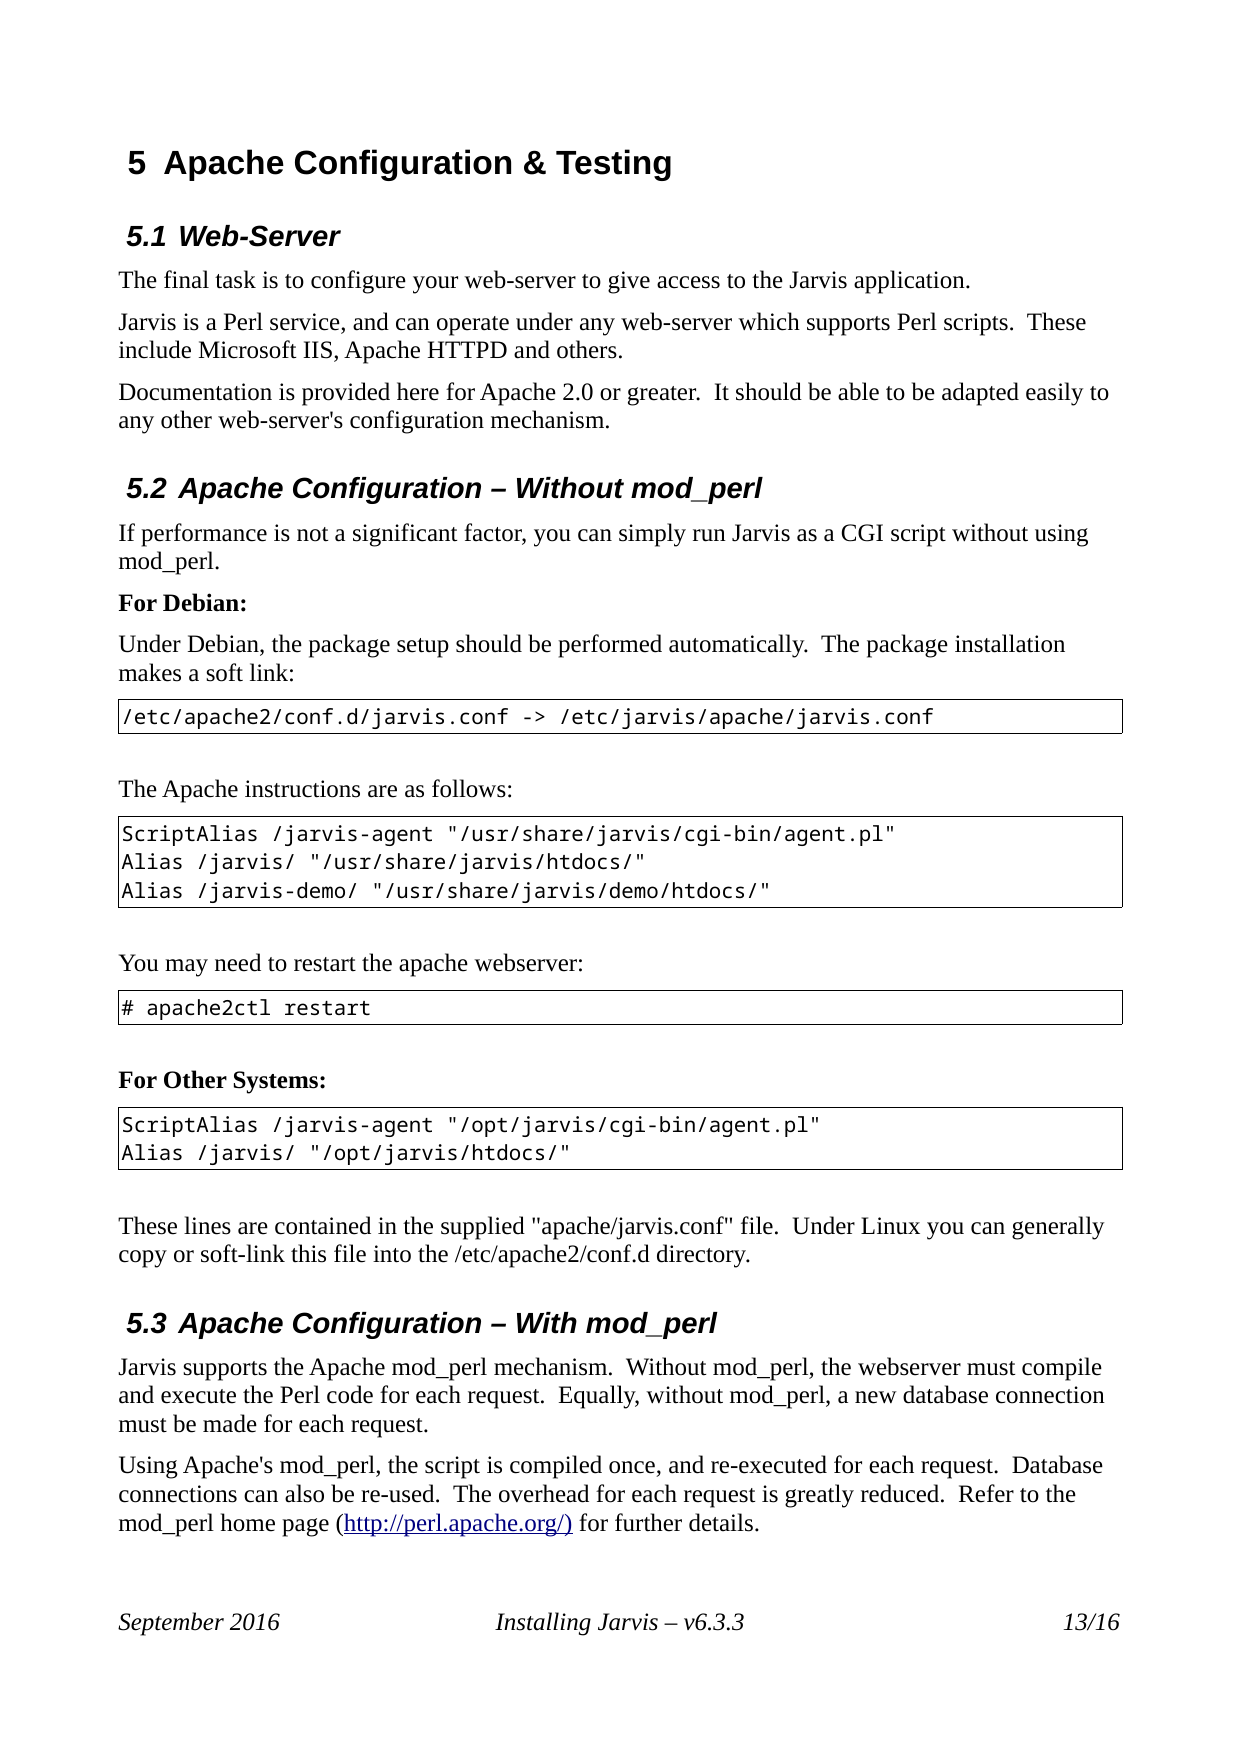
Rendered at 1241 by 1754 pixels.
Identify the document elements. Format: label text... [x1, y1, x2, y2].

subtitle Apache Configuration – Without mod_perl [118, 472, 1122, 505]
text The Apache instructions are as follows: [118, 774, 1122, 803]
text Jarvis is a Perl service, and can operate under any web-server which supports Perl scripts. These include Microsoft IIS, Apache HTTPD and others. [118, 307, 1122, 364]
text If performance is not a significant factor, you can simply run Jarvis as a CGI script without using mod_perl. [118, 518, 1122, 575]
text Jarvis supports the Apache mod_perl mechanism. Without mod_perl, the webserver must compile and execute the Perl code for each request. Equally, without mod_perl, a new database connection must be made for each request. [118, 1352, 1122, 1438]
text Under Debian, the package setup should be performed automatically. The package installation makes a soft link: [118, 629, 1122, 686]
text For Debian: [118, 588, 1122, 616]
text ScriptAlias /jarvis-agent "/opt/jarvis/cgi-bin/agent.pl" [119, 1108, 1122, 1135]
text For Other Systems: [118, 1065, 1122, 1094]
text Alias /jarvis-demo/ "/usr/share/jarvis/demo/htdocs/" [119, 873, 1122, 907]
text Alias /jarvis/ "/usr/share/jarvis/htdocs/" [119, 844, 1122, 873]
text /etc/apache2/conf.d/jarvis.conf -> /etc/jarvis/apache/jarvis.conf [119, 700, 1122, 733]
text Using Apache's mod_perl, the script is compiled once, and re-executed for each request. Database connections can also be re-used. The overhead for each request is greatly reduced. Refer to the mod_perl home page (http://perl.apache.org/) for further details. [118, 1451, 1122, 1537]
text Alias /jarvis/ "/opt/jarvis/htdocs/" [119, 1135, 1122, 1169]
text These lines are contained in the supplied "apache/jarvis.conf" file. Under Linux you can generally copy or soft-link this file into the /etc/apache2/conf.d directory. [118, 1211, 1122, 1268]
text # apache2ctl restart [119, 991, 1122, 1024]
subtitle Apache Configuration – With mod_perl [118, 1306, 1122, 1339]
text Documentation is provided here for Apache 2.0 or greater. It should be able to be adapted easily to any other web-server's configuration mechanism. [118, 377, 1122, 434]
subtitle Web-Server [118, 219, 1122, 253]
subtitle Apache Configuration & Testing [118, 143, 1122, 182]
text ScriptAlias /jarvis-agent "/usr/share/jarvis/cgi-bin/agent.pl" [119, 817, 1122, 844]
text You may need to restart the apache webserver: [118, 948, 1122, 977]
text The final task is to configure your web-server to give access to the Jarvis application. [118, 265, 1122, 294]
